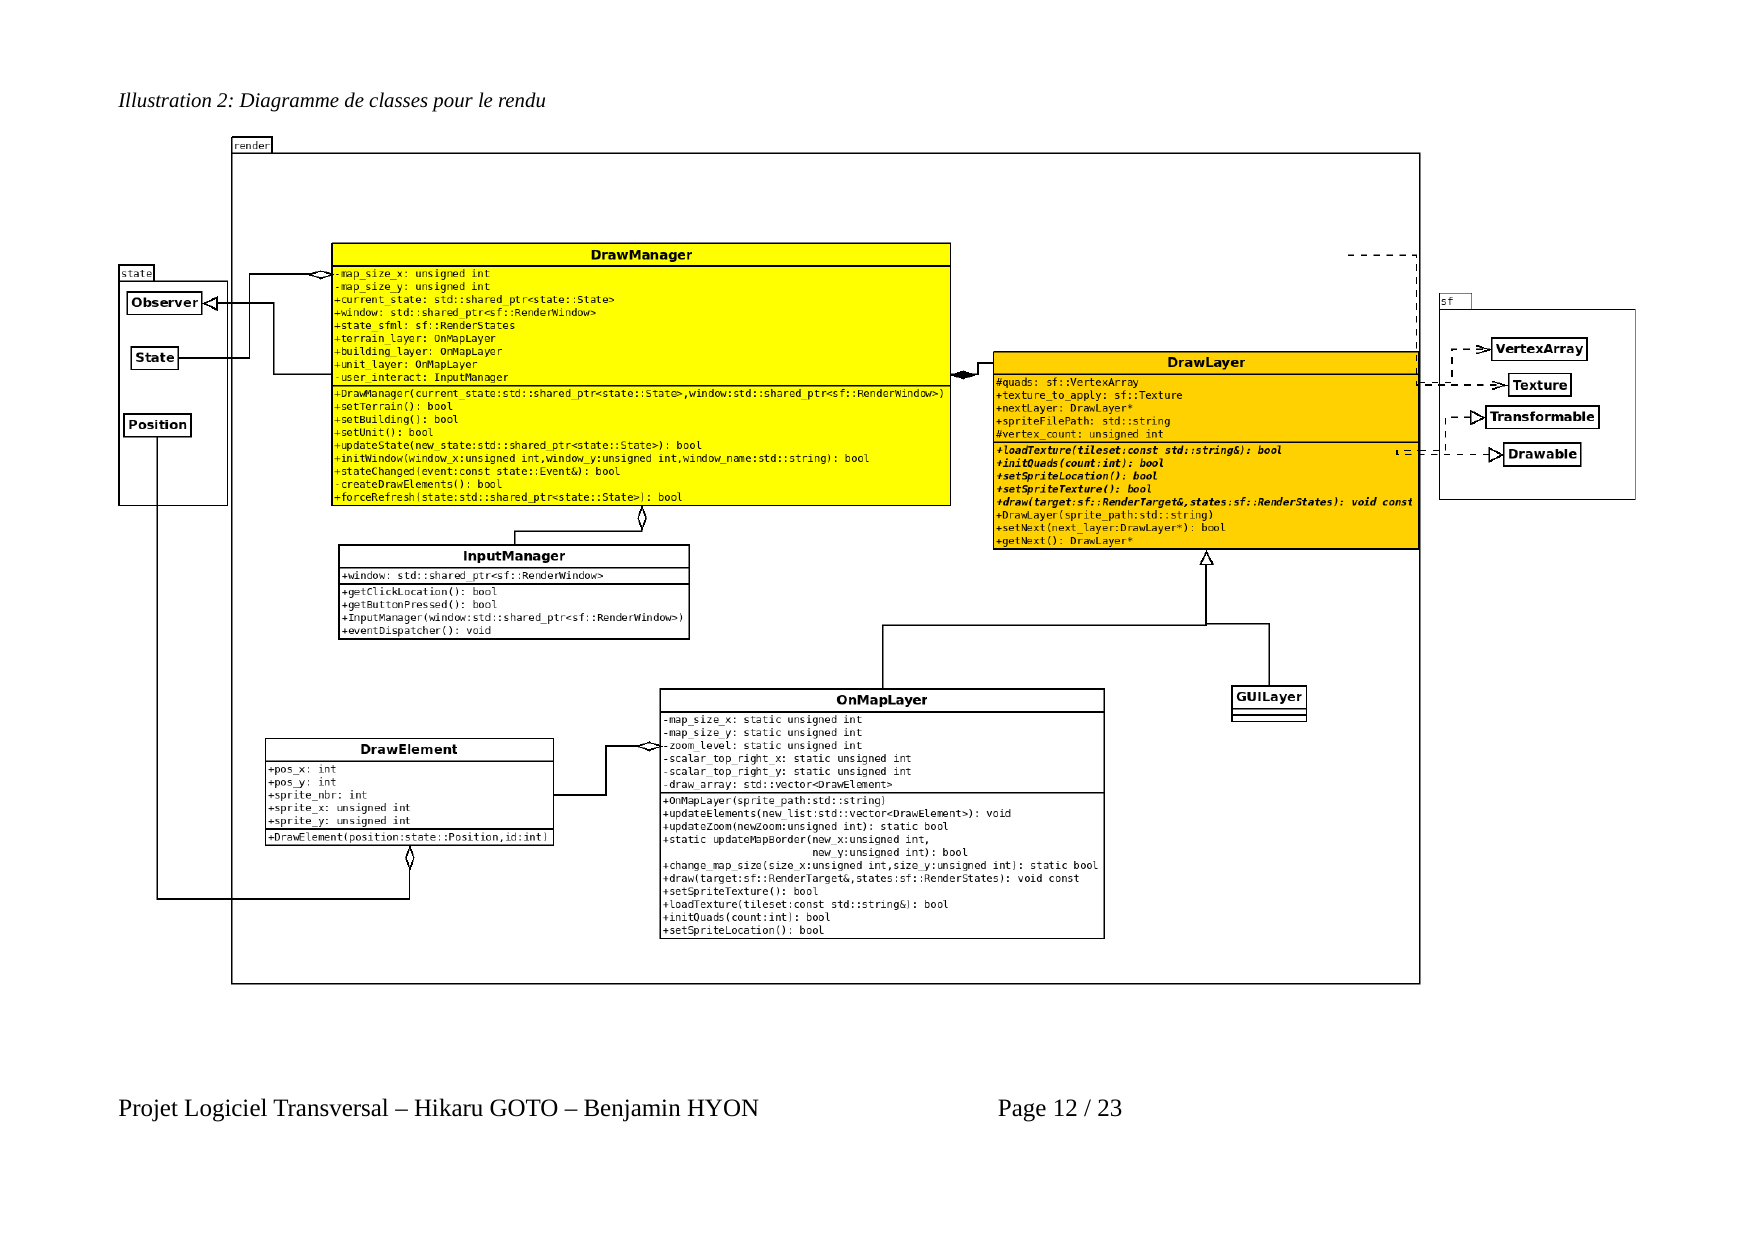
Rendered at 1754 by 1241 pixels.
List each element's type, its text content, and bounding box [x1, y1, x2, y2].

picture [118, 136, 1636, 985]
text Illustration 2: Diagramme de classes pour le rendu [118, 87, 1636, 112]
